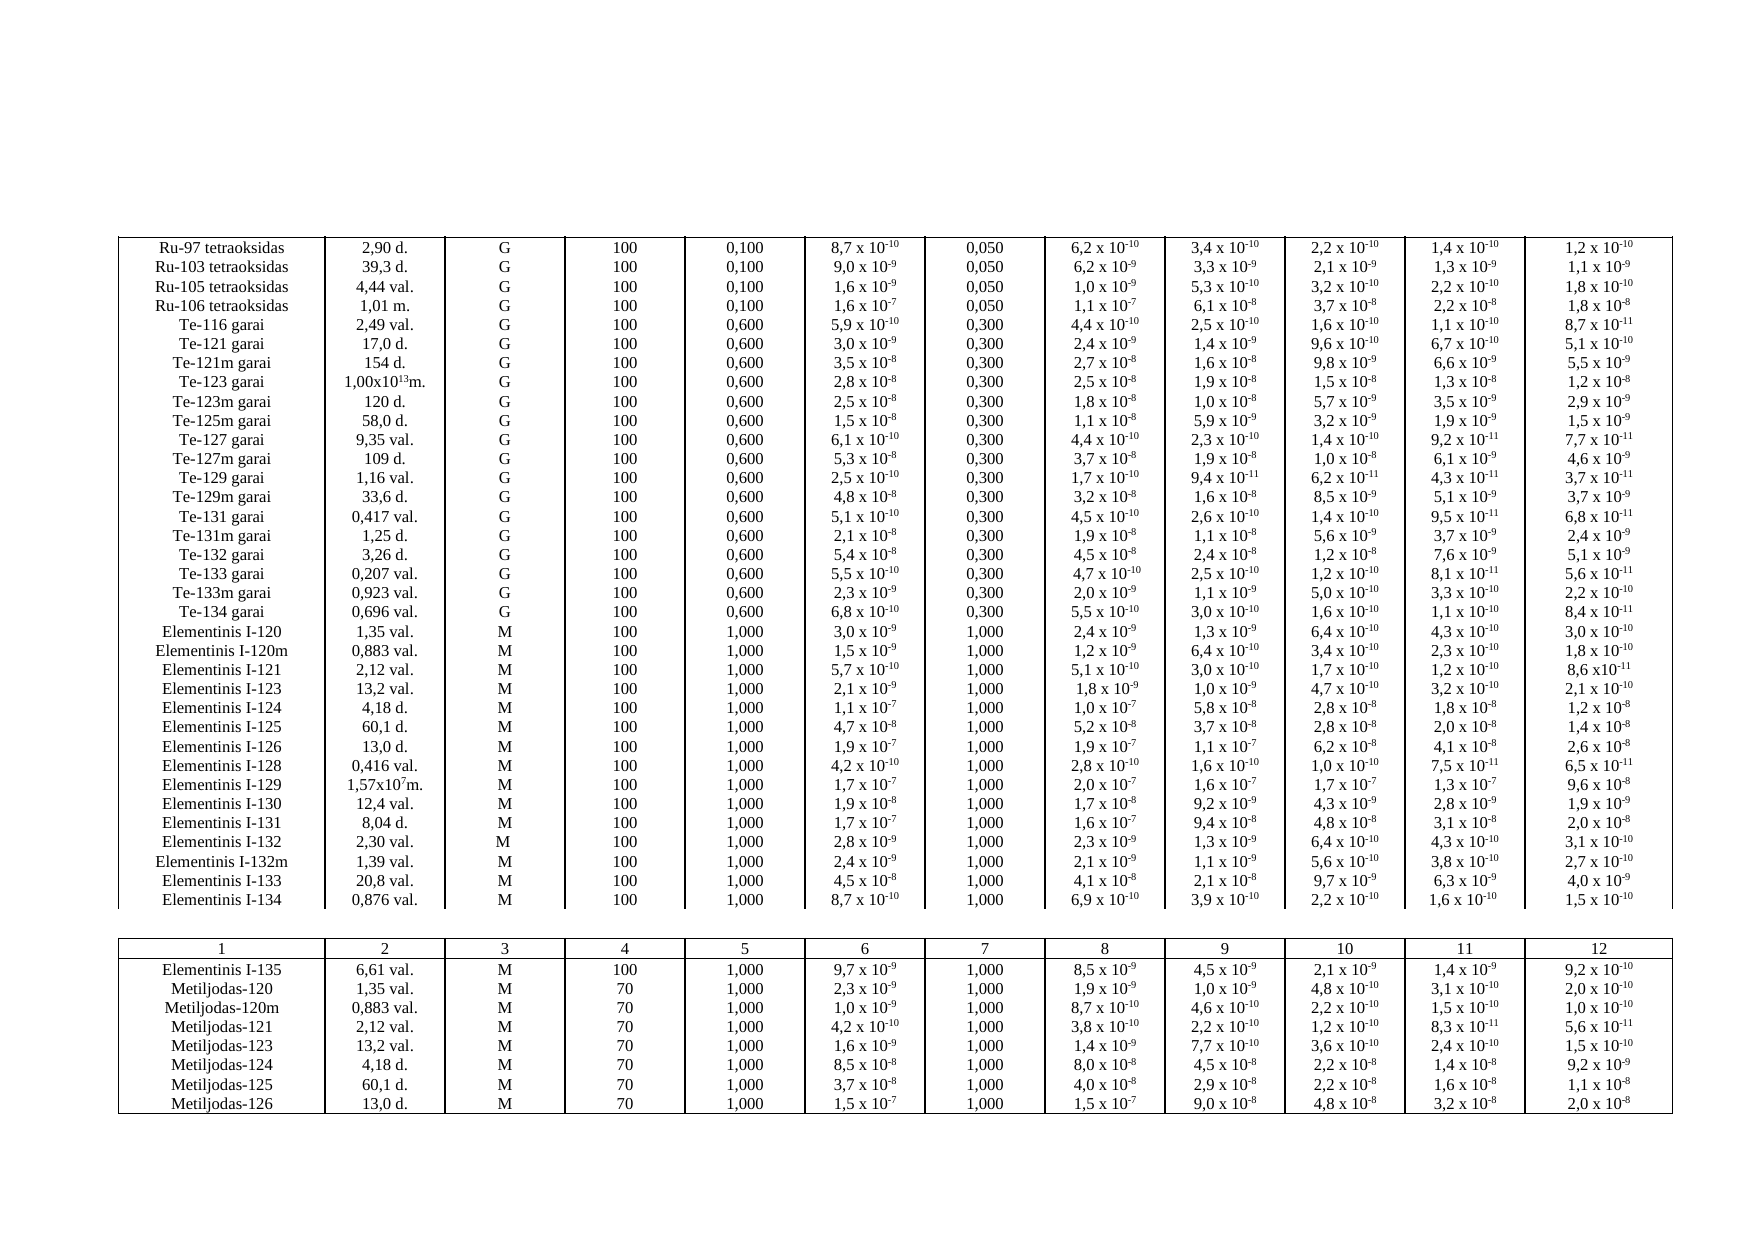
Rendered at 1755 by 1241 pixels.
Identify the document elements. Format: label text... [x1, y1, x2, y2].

table_cell 2,49 val. 17,0 d. 154 d. 1,00x1013m. 120 d. 58,0 d. 9,35 val. 109 d. 1,16 val. 33,6 d. 0,417 val. 1,25 d. 3,26 d. 0,207 val. 0,923 val. 0,696 val. 1,35 val. 0,883 val. 2,12 val. 13,2 val. 4,18 d. 60,1 d. 13,0 d. 0,416 val. 1,57x107m. 12,4 val. 8,04 d. 2,30 val. 1,39 val. 20,8 val. 0,876 val. [326, 315, 444, 909]
table_cell Te-116 garai Te-121 garai Te-121m garai Te-123 garai Te-123m garai Te-125m garai Te-127 garai Te-127m garai Te-129 garai Te-129m garai Te-131 garai Te-131m garai Te-132 garai Te-133 garai Te-133m garai Te-134 garai Elementinis I-120 Elementinis I-120m Elementinis I-121 Elementinis I-123 Elementinis I-124 Elementinis I-125 Elementinis I-126 Elementinis I-128 Elementinis I-129 Elementinis I-130 Elementinis I-131 Elementinis I-132 Elementinis I-132m Elementinis I-133 Elementinis I-134 [119, 315, 324, 909]
table_cell 100 70 70 70 70 70 70 70 [566, 959, 684, 1113]
table_cell 6,2 x 10-10 6,2 x 10-9 1,0 x 10-9 1,1 x 10-7 [1046, 238, 1164, 315]
table_cell M M M M M M M M [446, 959, 564, 1113]
table_cell 0,050 0,050 0,050 0,050 [926, 238, 1044, 315]
table_header 9 [1166, 939, 1284, 958]
table_header 1 [119, 939, 324, 958]
table_cell 6,61 val. 1,35 val. 0,883 val. 2,12 val. 13,2 val. 4,18 d. 60,1 d. 13,0 d. [326, 959, 444, 1113]
table_header 11 [1406, 939, 1524, 958]
table_cell 4,4 x 10-10 2,4 x 10-9 2,7 x 10-8 2,5 x 10-8 1,8 x 10-8 1,1 x 10-8 4,4 x 10-10 3,7 x 10-8 1,7 x 10-10 3,2 x 10-8 4,5 x 10-10 1,9 x 10-8 4,5 x 10-8 4,7 x 10-10 2,0 x 10-9 5,5 x 10-10 2,4 x 10-9 1,2 x 10-9 5,1 x 10-10 1,8 x 10-9 1,0 x 10-7 5,2 x 10-8 1,9 x 10-7 2,8 x 10-10 2,0 x 10-7 1,7 x 10-8 1,6 x 10-7 2,3 x 10-9 2,1 x 10-9 4,1 x 10-8 6,9 x 10-10 [1046, 315, 1164, 909]
table_cell 9,7 x 10-9 2,3 x 10-9 1,0 x 10-9 4,2 x 10-10 1,6 x 10-9 8,5 x 10-8 3,7 x 10-8 1,5 x 10-7 [806, 959, 924, 1113]
table_cell 2,1 x 10-9 4,8 x 10-10 2,2 x 10-10 1,2 x 10-10 3,6 x 10-10 2,2 x 10-8 2,2 x 10-8 4,8 x 10-8 [1286, 959, 1404, 1113]
table_cell 1,2 x 10-10 1,1 x 10-9 1,8 x 10-10 1,8 x 10-8 [1526, 238, 1672, 315]
table_cell 1,000 1,000 1,000 1,000 1,000 1,000 1,000 1,000 [926, 959, 1044, 1113]
table_cell 9,2 x 10-10 2,0 x 10-10 1,0 x 10-10 5,6 x 10-11 1,5 x 10-10 9,2 x 10-9 1,1 x 10-8 2,0 x 10-8 [1526, 959, 1672, 1113]
table_cell 0,100 0,100 0,100 0,100 [686, 238, 804, 315]
table_cell G G G G G G G G G G G G G G G G M M M M M M M M M M M M M M M [446, 315, 564, 909]
table_cell Elementinis I-135 Metiljodas-120 Metiljodas-120m Metiljodas-121 Metiljodas-123 Metiljodas-124 Metiljodas-125 Metiljodas-126 [119, 959, 324, 1113]
table_cell 8,7 x 10-10 9,0 x 10-9 1,6 x 10-9 1,6 x 10-7 [806, 238, 924, 315]
table_cell 100 100 100 100 100 100 100 100 100 100 100 100 100 100 100 100 100 100 100 100 100 100 100 100 100 100 100 100 100 100 100 [566, 315, 684, 909]
table_cell 0,300 0,300 0,300 0,300 0,300 0,300 0,300 0,300 0,300 0,300 0,300 0,300 0,300 0,300 0,300 0,300 1,000 1,000 1,000 1,000 1,000 1,000 1,000 1,000 1,000 1,000 1,000 1,000 1,000 1,000 1,000 [926, 315, 1044, 909]
table_cell G G G G [446, 238, 564, 315]
table_cell 0,600 0,600 0,600 0,600 0,600 0,600 0,600 0,600 0,600 0,600 0,600 0,600 0,600 0,600 0,600 0,600 1,000 1,000 1,000 1,000 1,000 1,000 1,000 1,000 1,000 1,000 1,000 1,000 1,000 1,000 1,000 [686, 315, 804, 909]
table_header 6 [806, 939, 924, 958]
table_cell 2,5 x 10-10 1,4 x 10-9 1,6 x 10-8 1,9 x 10-8 1,0 x 10-8 5,9 x 10-9 2,3 x 10-10 1,9 x 10-8 9,4 x 10-11 1,6 x 10-8 2,6 x 10-10 1,1 x 10-8 2,4 x 10-8 2,5 x 10-10 1,1 x 10-9 3,0 x 10-10 1,3 x 10-9 6,4 x 10-10 3,0 x 10-10 1,0 x 10-9 5,8 x 10-8 3,7 x 10-8 1,1 x 10-7 1,6 x 10-10 1,6 x 10-7 9,2 x 10-9 9,4 x 10-8 1,3 x 10-9 1,1 x 10-9 2,1 x 10-8 3,9 x 10-10 [1166, 315, 1284, 909]
table_header 12 [1526, 939, 1672, 958]
table_cell 2,2 x 10-10 2,1 x 10-9 3,2 x 10-10 3,7 x 10-8 [1286, 238, 1404, 315]
table_cell Ru-97 tetraoksidas Ru-103 tetraoksidas Ru-105 tetraoksidas Ru-106 tetraoksidas [119, 238, 324, 315]
table_header 5 [686, 939, 804, 958]
table_cell 4,5 x 10-9 1,0 x 10-9 4,6 x 10-10 2,2 x 10-10 7,7 x 10-10 4,5 x 10-8 2,9 x 10-8 9,0 x 10-8 [1166, 959, 1284, 1113]
table_header 7 [926, 939, 1044, 958]
table_cell 1,6 x 10-10 9,6 x 10-10 9,8 x 10-9 1,5 x 10-8 5,7 x 10-9 3,2 x 10-9 1,4 x 10-10 1,0 x 10-8 6,2 x 10-11 8,5 x 10-9 1,4 x 10-10 5,6 x 10-9 1,2 x 10-8 1,2 x 10-10 5,0 x 10-10 1,6 x 10-10 6,4 x 10-10 3,4 x 10-10 1,7 x 10-10 4,7 x 10-10 2,8 x 10-8 2,8 x 10-8 6,2 x 10-8 1,0 x 10-10 1,7 x 10-7 4,3 x 10-9 4,8 x 10-8 6,4 x 10-10 5,6 x 10-10 9,7 x 10-9 2,2 x 10-10 [1286, 315, 1404, 909]
table_cell 1,000 1,000 1,000 1,000 1,000 1,000 1,000 1,000 [686, 959, 804, 1113]
table_cell 1,4 x 10-9 3,1 x 10-10 1,5 x 10-10 8,3 x 10-11 2,4 x 10-10 1,4 x 10-8 1,6 x 10-8 3,2 x 10-8 [1406, 959, 1524, 1113]
table_cell 1,4 x 10-10 1,3 x 10-9 2,2 x 10-10 2,2 x 10-8 [1406, 238, 1524, 315]
table_cell 8,7 x 10-11 5,1 x 10-10 5,5 x 10-9 1,2 x 10-8 2,9 x 10-9 1,5 x 10-9 7,7 x 10-11 4,6 x 10-9 3,7 x 10-11 3,7 x 10-9 6,8 x 10-11 2,4 x 10-9 5,1 x 10-9 5,6 x 10-11 2,2 x 10-10 8,4 x 10-11 3,0 x 10-10 1,8 x 10-10 8,6 x10-11 2,1 x 10-10 1,2 x 10-8 1,4 x 10-8 2,6 x 10-8 6,5 x 10-11 9,6 x 10-8 1,9 x 10-9 2,0 x 10-8 3,1 x 10-10 2,7 x 10-10 4,0 x 10-9 1,5 x 10-10 [1526, 315, 1672, 909]
table_cell 100 100 100 100 [566, 238, 684, 315]
table_header 8 [1046, 939, 1164, 958]
table_header 2 [326, 939, 444, 958]
table_header 4 [566, 939, 684, 958]
table_header 3 [446, 939, 564, 958]
table_header 10 [1286, 939, 1404, 958]
table_cell 1,1 x 10-10 6,7 x 10-10 6,6 x 10-9 1,3 x 10-8 3,5 x 10-9 1,9 x 10-9 9,2 x 10-11 6,1 x 10-9 4,3 x 10-11 5,1 x 10-9 9,5 x 10-11 3,7 x 10-9 7,6 x 10-9 8,1 x 10-11 3,3 x 10-10 1,1 x 10-10 4,3 x 10-10 2,3 x 10-10 1,2 x 10-10 3,2 x 10-10 1,8 x 10-8 2,0 x 10-8 4,1 x 10-8 7,5 x 10-11 1,3 x 10-7 2,8 x 10-9 3,1 x 10-8 4,3 x 10-10 3,8 x 10-10 6,3 x 10-9 1,6 x 10-10 [1406, 315, 1524, 909]
table_cell 2,90 d. 39,3 d. 4,44 val. 1,01 m. [326, 238, 444, 315]
table_cell 8,5 x 10-9 1,9 x 10-9 8,7 x 10-10 3,8 x 10-10 1,4 x 10-9 8,0 x 10-8 4,0 x 10-8 1,5 x 10-7 [1046, 959, 1164, 1113]
table_cell 5,9 x 10-10 3,0 x 10-9 3,5 x 10-8 2,8 x 10-8 2,5 x 10-8 1,5 x 10-8 6,1 x 10-10 5,3 x 10-8 2,5 x 10-10 4,8 x 10-8 5,1 x 10-10 2,1 x 10-8 5,4 x 10-8 5,5 x 10-10 2,3 x 10-9 6,8 x 10-10 3,0 x 10-9 1,5 x 10-9 5,7 x 10-10 2,1 x 10-9 1,1 x 10-7 4,7 x 10-8 1,9 x 10-7 4,2 x 10-10 1,7 x 10-7 1,9 x 10-8 1,7 x 10-7 2,8 x 10-9 2,4 x 10-9 4,5 x 10-8 8,7 x 10-10 [806, 315, 924, 909]
table_cell 3,4 x 10-10 3,3 x 10-9 5,3 x 10-10 6,1 x 10-8 [1166, 238, 1284, 315]
